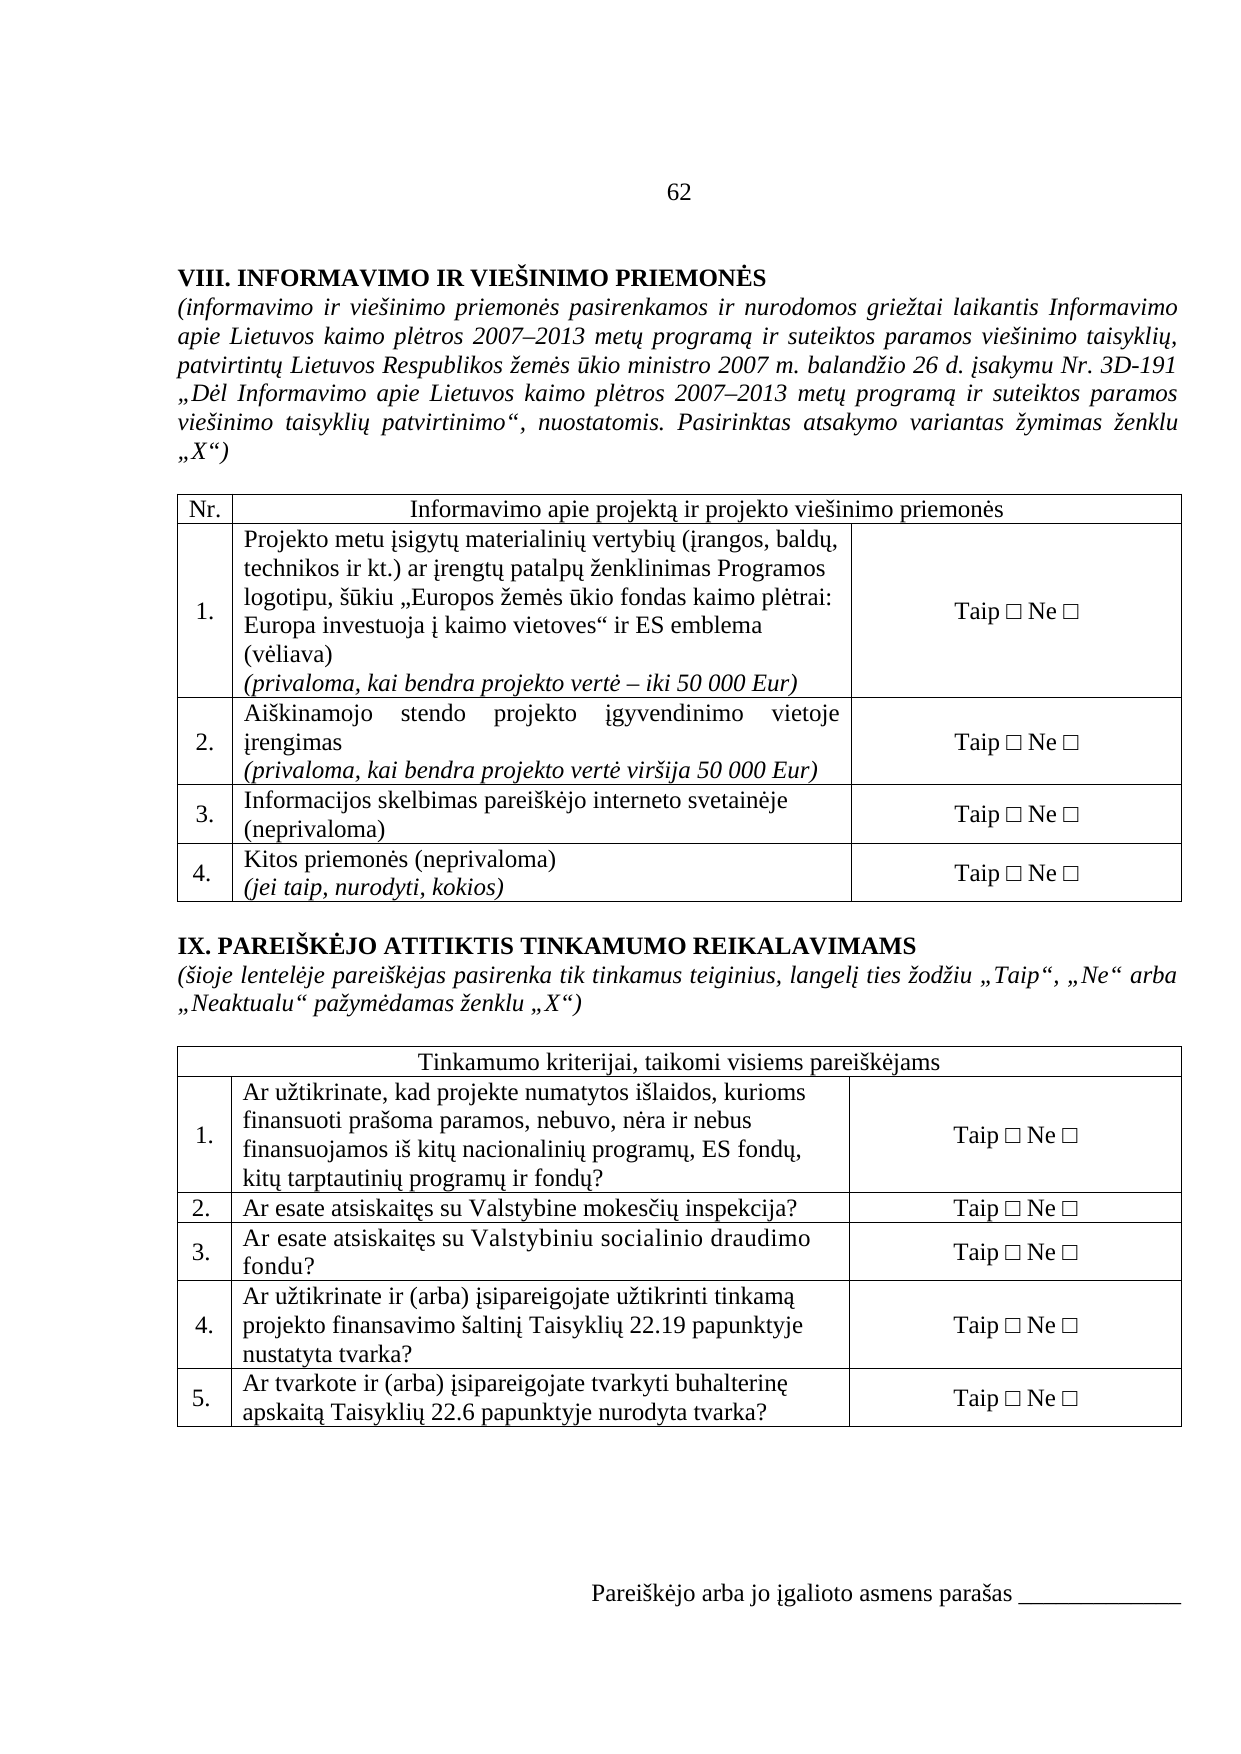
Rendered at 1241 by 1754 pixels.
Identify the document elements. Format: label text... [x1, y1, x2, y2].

table_header Nr. [178, 495, 232, 523]
table_cell 4. [178, 1281, 231, 1367]
table_header Informavimo apie projektą ir projekto viešinimo priemonės [233, 495, 1181, 523]
table_cell Taip □ Ne □ [850, 1281, 1181, 1367]
table_cell 3. [178, 1223, 231, 1280]
text (šioje lentelėje pareiškėjas pasirenka tik tinkamus teiginius, langelį ties žodžiu „Taip“, „Ne“ arba „Neaktualu“ pažymėdamas ženklu „X“) [177, 960, 1181, 1017]
table_cell Ar užtikrinate, kad projekte numatytos išlaidos, kurioms finansuoti prašoma paramos, nebuvo, nėra ir nebus finansuojamos iš kitų nacionalinių programų, ES fondų, kitų tarptautinių programų ir fondų? [232, 1077, 849, 1192]
table_cell Informacijos skelbimas pareiškėjo interneto svetainėje (neprivaloma) [233, 785, 851, 843]
table_cell Aiškinamojo stendo projekto įgyvendinimo vietoje įrengimas (privaloma, kai bendra projekto vertė viršija 50 000 Eur) [233, 698, 851, 784]
text VIII. INFORMAVIMO IR VIEŠINIMO PRIEMONĖS [177, 263, 1181, 292]
table_cell Taip □ Ne □ [852, 524, 1181, 697]
table_header Tinkamumo kriterijai, taikomi visiems pareiškėjams [178, 1047, 1181, 1076]
text (informavimo ir viešinimo priemonės pasirenkamos ir nurodomos griežtai laikantis Informavimo apie Lietuvos kaimo plėtros 2007–2013 metų programą ir suteiktos paramos viešinimo taisyklių, patvirtintų Lietuvos Respublikos žemės ūkio ministro 2007 m. balandžio 26 d. įsakymu Nr. 3D-191 „Dėl Informavimo apie Lietuvos kaimo plėtros 2007–2013 metų programą ir suteiktos paramos viešinimo taisyklių patvirtinimo“, nuostatomis. Pasirinktas atsakymo variantas žymimas ženklu „X“) [177, 292, 1181, 465]
table_cell Taip □ Ne □ [850, 1223, 1181, 1280]
text IX. PAREIŠKĖJO ATITIKTIS TINKAMUMO REIKALAVIMAMS [177, 931, 1181, 960]
table_cell Ar užtikrinate ir (arba) įsipareigojate užtikrinti tinkamą projekto finansavimo šaltinį Taisyklių 22.19 papunktyje nustatyta tvarka? [232, 1281, 849, 1367]
table_cell Taip □ Ne □ [852, 844, 1181, 901]
table_cell Kitos priemonės (neprivaloma) (jei taip, nurodyti, kokios) [233, 844, 851, 901]
table_cell Ar esate atsiskaitęs su Valstybine mokesčių inspekcija? [232, 1193, 849, 1222]
table_cell 1. [178, 524, 232, 697]
table_cell Projekto metu įsigytų materialinių vertybių (įrangos, baldų, technikos ir kt.) ar įrengtų patalpų ženklinimas Programos logotipu, šūkiu „Europos žemės ūkio fondas kaimo plėtrai: Europa investuoja į kaimo vietoves“ ir ES emblema (vėliava) (privaloma, kai bendra projekto vertė – iki 50 000 Eur) [233, 524, 851, 697]
table_cell Ar esate atsiskaitęs su Valstybiniu socialinio draudimo fondu? [232, 1223, 849, 1280]
table_cell Taip □ Ne □ [852, 698, 1181, 784]
table_cell Ar tvarkote ir (arba) įsipareigojate tvarkyti buhalterinę apskaitą Taisyklių 22.6 papunktyje nurodyta tvarka? [232, 1369, 849, 1426]
table_cell 1. [178, 1077, 231, 1192]
table_cell Taip □ Ne □ [850, 1193, 1181, 1222]
table_cell 2. [178, 698, 232, 784]
table_cell 4. [178, 844, 232, 901]
table_cell 2. [178, 1193, 231, 1222]
table_cell Taip □ Ne □ [852, 785, 1181, 843]
table_cell Taip □ Ne □ [850, 1369, 1181, 1426]
table_cell 5. [178, 1369, 231, 1426]
table_cell Taip □ Ne □ [850, 1077, 1181, 1192]
table_cell 3. [178, 785, 232, 843]
